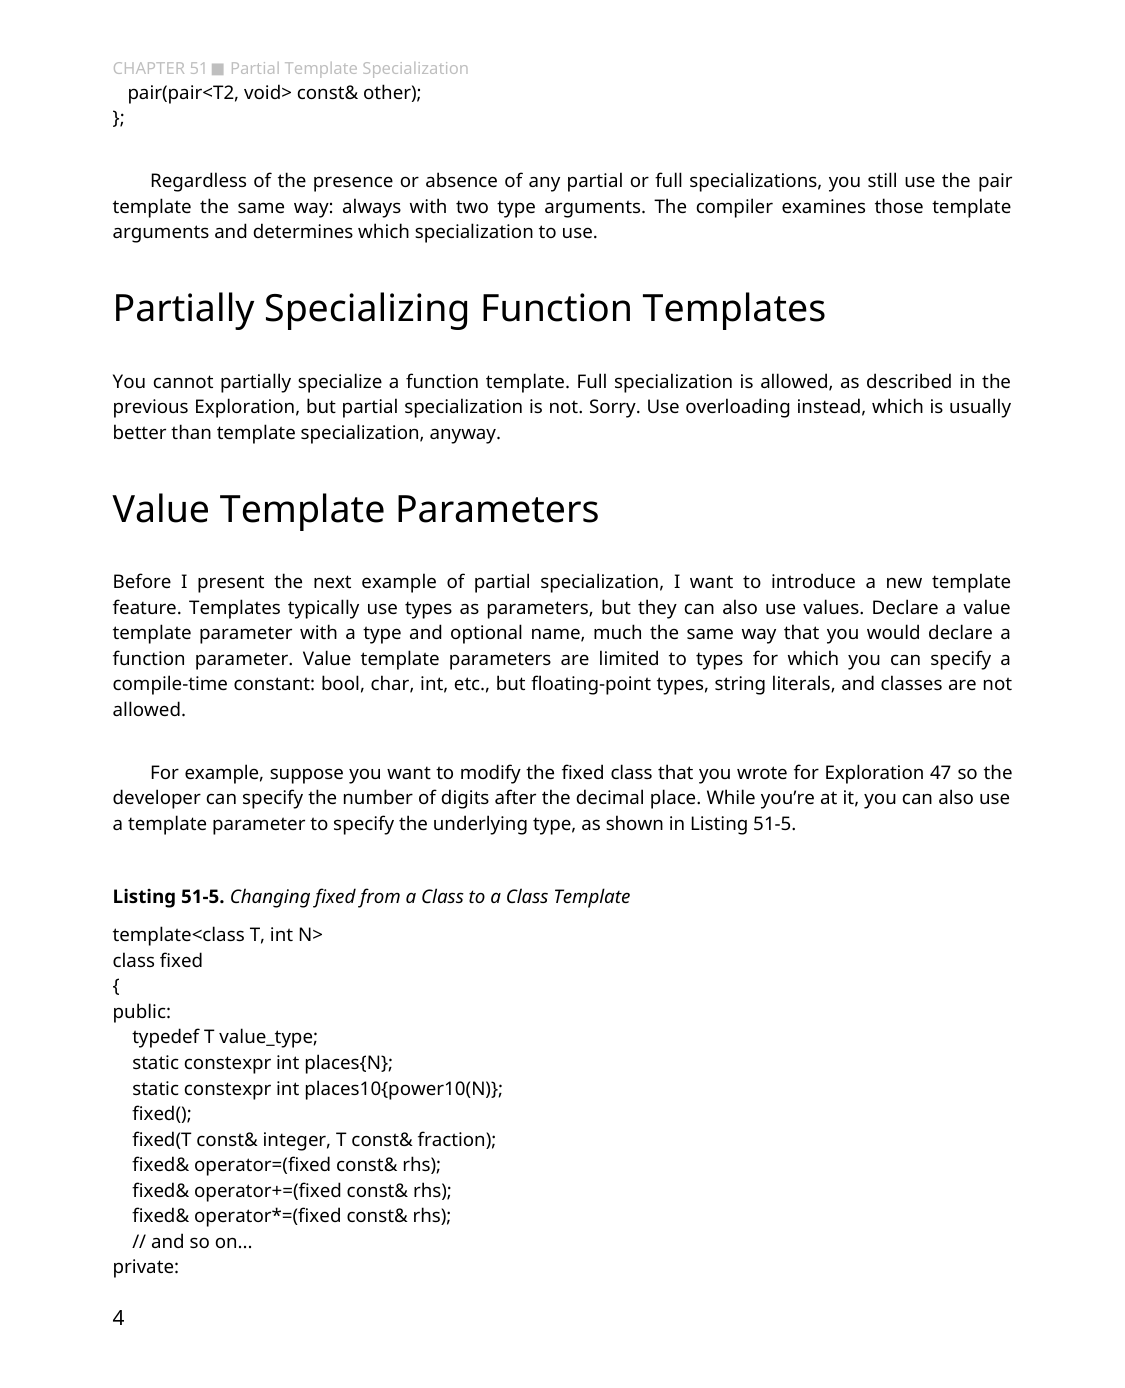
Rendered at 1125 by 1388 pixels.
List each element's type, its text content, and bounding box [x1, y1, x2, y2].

text public: [112, 998, 1012, 1024]
text // and so on... [112, 1228, 1012, 1253]
text Before I present the next example of partial specialization, I want to introduce a new template feature. Templates typically use types as parameters, but they can also use values. Declare a value template parameter with a type and optional name, much the same way that you would declare a function parameter. Value template parameters are limited to types for which you can specify a compile-time constant: bool, char, int, etc., but floating-point types, string literals, and classes are not allowed. [112, 568, 1012, 722]
text static constexpr int places10{power10(N)}; [112, 1075, 1012, 1100]
text fixed(); [112, 1100, 1012, 1126]
text Listing 51-5. Changing fixed from a Class to a Class Template [112, 884, 1012, 909]
subtitle Partially Specializing Function Templates [112, 282, 1012, 333]
text fixed& operator=(fixed const& rhs); [112, 1151, 1012, 1177]
text For example, suppose you want to modify the fixed class that you wrote for Exploration 47 so the developer can specify the number of digits after the decimal place. While you’re at it, you can also use a template parameter to specify the underlying type, as shown in Listing 51-5. [112, 759, 1012, 836]
text typedef T value_type; [112, 1024, 1012, 1049]
text pair(pair<T2, void> const& other); [112, 79, 1012, 104]
text fixed& operator*=(fixed const& rhs); [112, 1202, 1012, 1228]
text fixed(T const& integer, T const& fraction); [112, 1126, 1012, 1151]
text class fixed [112, 947, 1012, 973]
text { [112, 973, 1012, 998]
text template<class T, int N> [112, 922, 1012, 947]
text }; [112, 104, 1012, 130]
text private: [112, 1253, 1012, 1279]
subtitle Value Template Parameters [112, 482, 1012, 533]
text static constexpr int places{N}; [112, 1049, 1012, 1075]
text You cannot partially specialize a function template. Full specialization is allowed, as described in the previous Exploration, but partial specialization is not. Sorry. Use overloading instead, which is usually better than template specialization, anyway. [112, 368, 1012, 444]
text fixed& operator+=(fixed const& rhs); [112, 1177, 1012, 1202]
text Regardless of the presence or absence of any partial or full specializations, you still use the pair template the same way: always with two type arguments. The compiler examines those template arguments and determines which specialization to use. [112, 167, 1012, 244]
